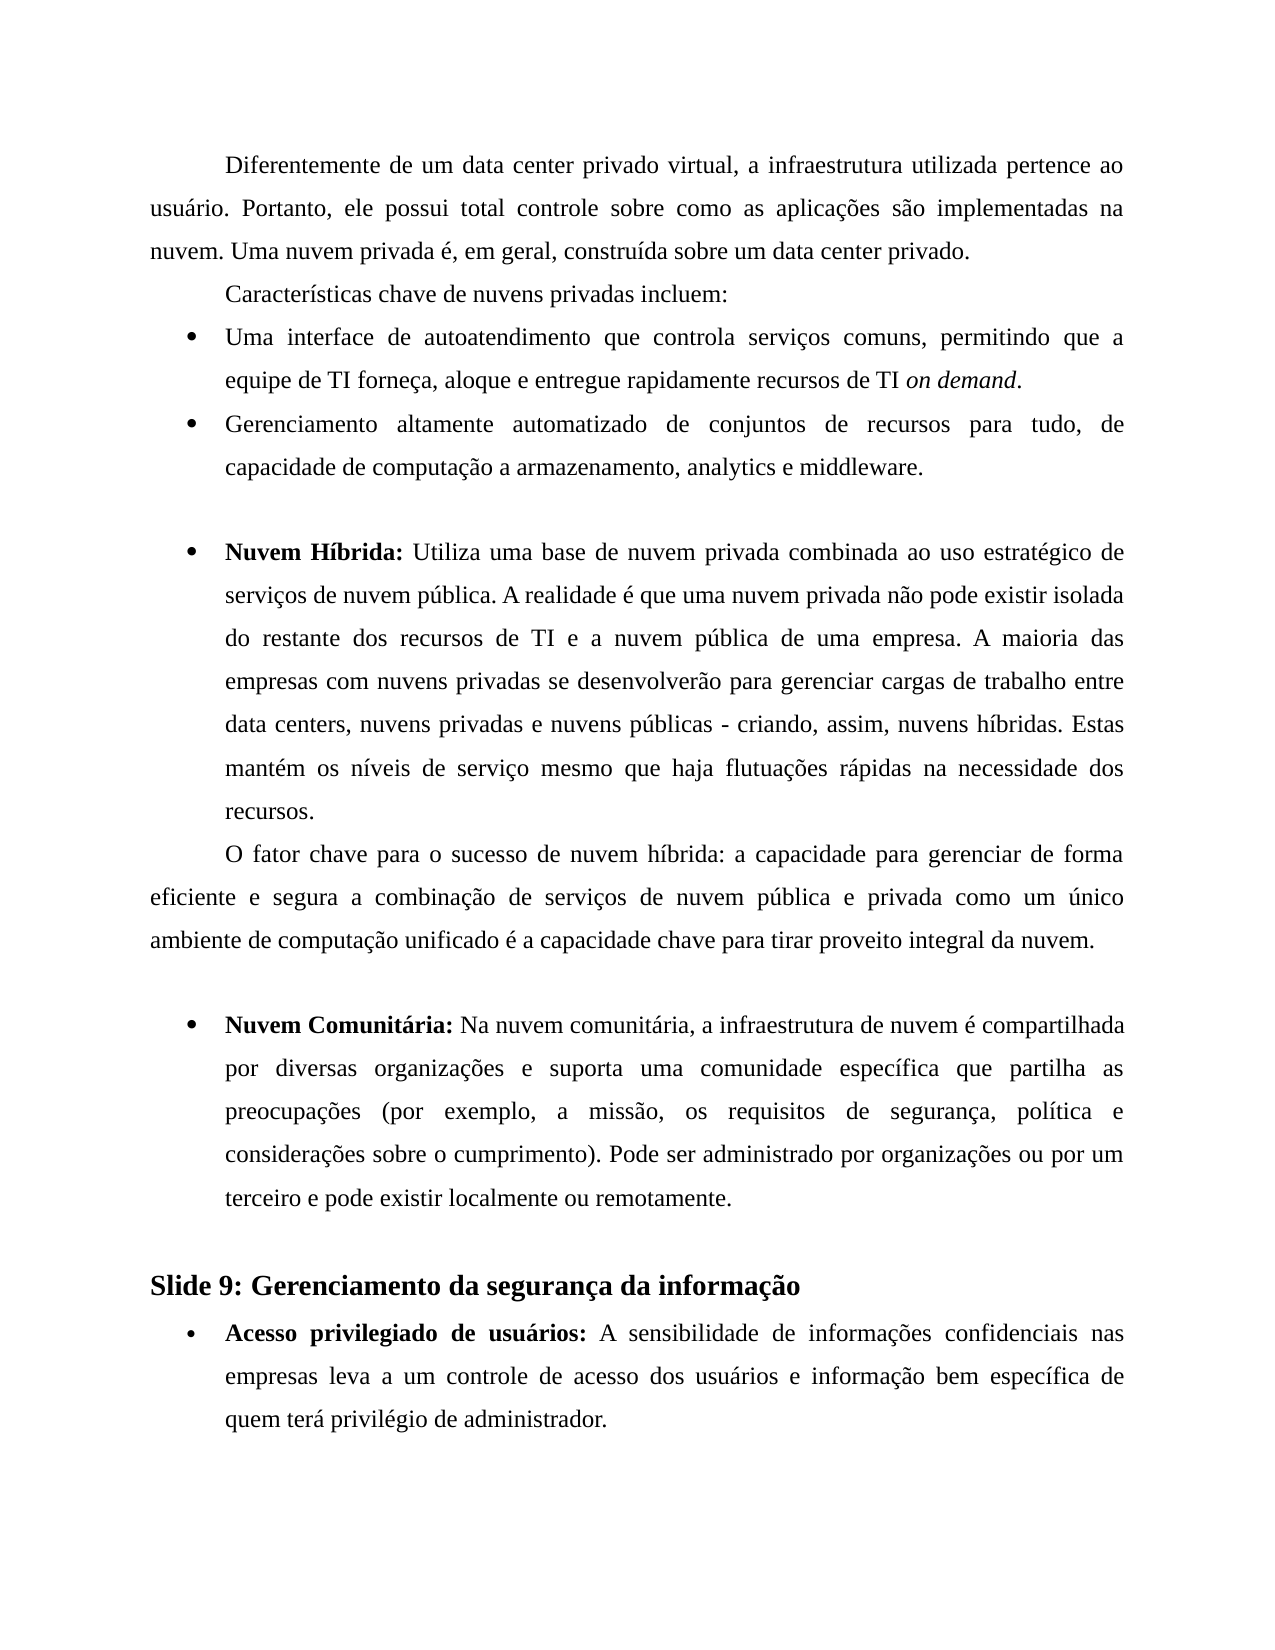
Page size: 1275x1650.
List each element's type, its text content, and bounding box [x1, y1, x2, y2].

list Nuvem Comunitária: Na nuvem comunitária, a infraestrutura de nuvem é compartilhada por diversas organizações e suporta uma comunidade específica que partilha as preocupações (por exemplo, a missão, os requisitos de segurança, política e considerações sobre o cumprimento). Pode ser administrado por organizações ou por um terceiro e pode existir localmente ou remotamente. [187, 1010, 1125, 1211]
list Gerenciamento altamente automatizado de conjuntos de recursos para tudo, de capacidade de computação a armazenamento, analytics e middleware. [187, 409, 1125, 481]
text Diferentemente de um data center privado virtual, a infraestrutura utilizada pertence ao usuário. Portanto, ele possui total controle sobre como as aplicações são implementadas na nuvem. Uma nuvem privada é, em geral, construída sobre um data center privado. [150, 150, 1125, 265]
text Slide 9: Gerenciamento da segurança da informação [150, 1268, 1125, 1301]
list Acesso privilegiado de usuários: A sensibilidade de informações confidenciais nas empresas leva a um controle de acesso dos usuários e informação bem específica de quem terá privilégio de administrador. [187, 1318, 1125, 1433]
text Características chave de nuvens privadas incluem: [150, 279, 1125, 308]
text O fator chave para o sucesso de nuvem híbrida: a capacidade para gerenciar de forma eficiente e segura a combinação de serviços de nuvem pública e privada como um único ambiente de computação unificado é a capacidade chave para tirar proveito integral da nuvem. [150, 839, 1125, 954]
list Nuvem Híbrida: Utiliza uma base de nuvem privada combinada ao uso estratégico de serviços de nuvem pública. A realidade é que uma nuvem privada não pode existir isolada do restante dos recursos de TI e a nuvem pública de uma empresa. A maioria das empresas com nuvens privadas se desenvolverão para gerenciar cargas de trabalho entre data centers, nuvens privadas e nuvens públicas - criando, assim, nuvens híbridas. Estas mantém os níveis de serviço mesmo que haja flutuações rápidas na necessidade dos recursos. [187, 537, 1125, 824]
list Uma interface de autoatendimento que controla serviços comuns, permitindo que a equipe de TI forneça, aloque e entregue rapidamente recursos de TI on demand. [187, 322, 1125, 394]
